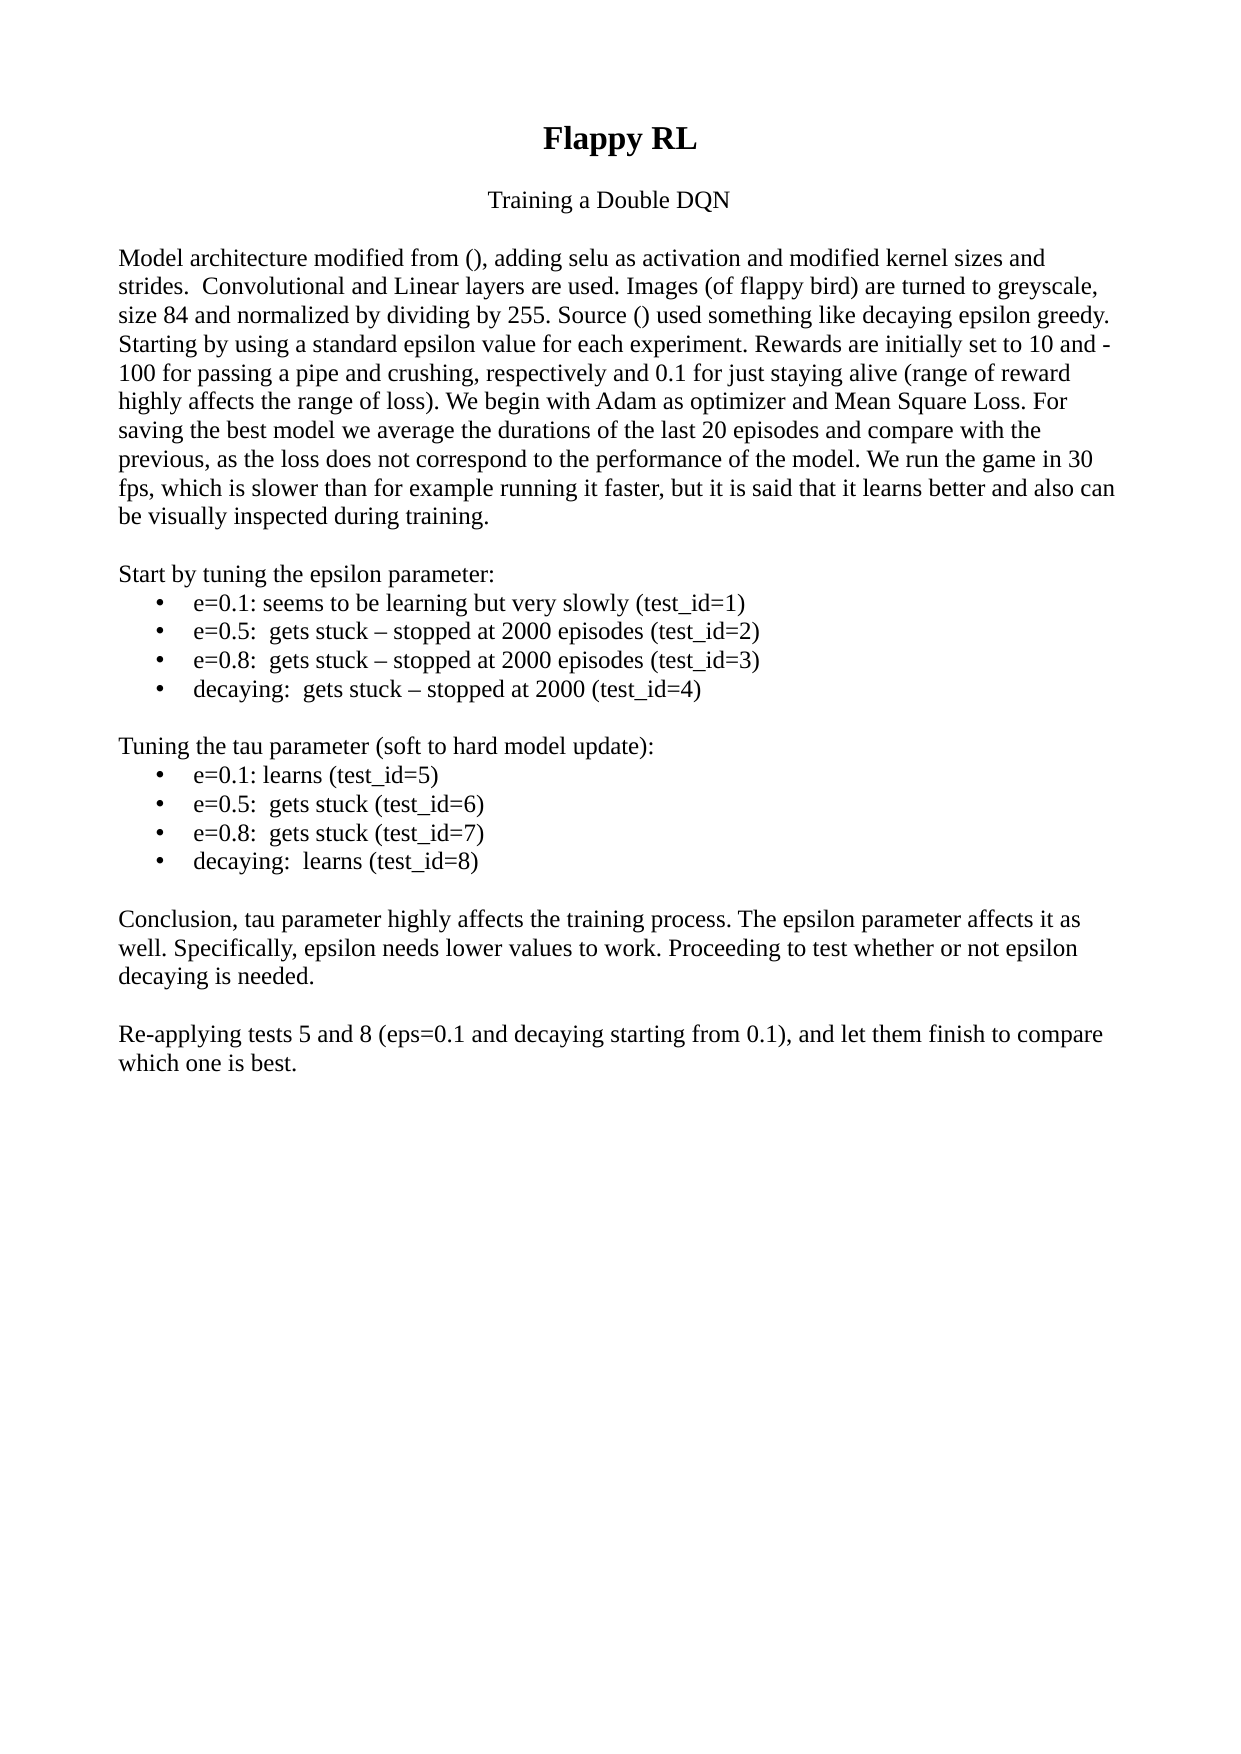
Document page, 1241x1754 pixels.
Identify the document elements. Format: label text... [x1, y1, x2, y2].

list e=0.1: seems to be learning but very slowly (test_id=1) [156, 588, 1122, 616]
list decaying: learns (test_id=8) [156, 846, 1122, 875]
text Start by tuning the epsilon parameter: [118, 559, 1122, 588]
text Flappy RL [118, 118, 1122, 156]
text Re-applying tests 5 and 8 (eps=0.1 and decaying starting from 0.1), and let them finish to compare which one is best. [118, 1019, 1122, 1076]
list decaying: gets stuck – stopped at 2000 (test_id=4) [156, 674, 1122, 703]
list e=0.5: gets stuck – stopped at 2000 episodes (test_id=2) [156, 616, 1122, 645]
list e=0.5: gets stuck (test_id=6) [156, 789, 1122, 818]
list e=0.8: gets stuck – stopped at 2000 episodes (test_id=3) [156, 645, 1122, 674]
list e=0.8: gets stuck (test_id=7) [156, 818, 1122, 846]
text Tuning the tau parameter (soft to hard model update): [118, 731, 1122, 760]
text Conclusion, tau parameter highly affects the training process. The epsilon parameter affects it as well. Specifically, epsilon needs lower values to work. Proceeding to test whether or not epsilon decaying is needed. [118, 904, 1122, 990]
text Training a Double DQN [118, 185, 1122, 214]
text Model architecture modified from (), adding selu as activation and modified kernel sizes and strides. Convolutional and Linear layers are used. Images (of flappy bird) are turned to greyscale, size 84 and normalized by dividing by 255. Source () used something like decaying epsilon greedy. Starting by using a standard epsilon value for each experiment. Rewards are initially set to 10 and -100 for passing a pipe and crushing, respectively and 0.1 for just staying alive (range of reward highly affects the range of loss). We begin with Adam as optimizer and Mean Square Loss. For saving the best model we average the durations of the last 20 episodes and compare with the previous, as the loss does not correspond to the performance of the model. We run the game in 30 fps, which is slower than for example running it faster, but it is said that it learns better and also can be visually inspected during training. [118, 243, 1122, 530]
list e=0.1: learns (test_id=5) [156, 760, 1122, 789]
